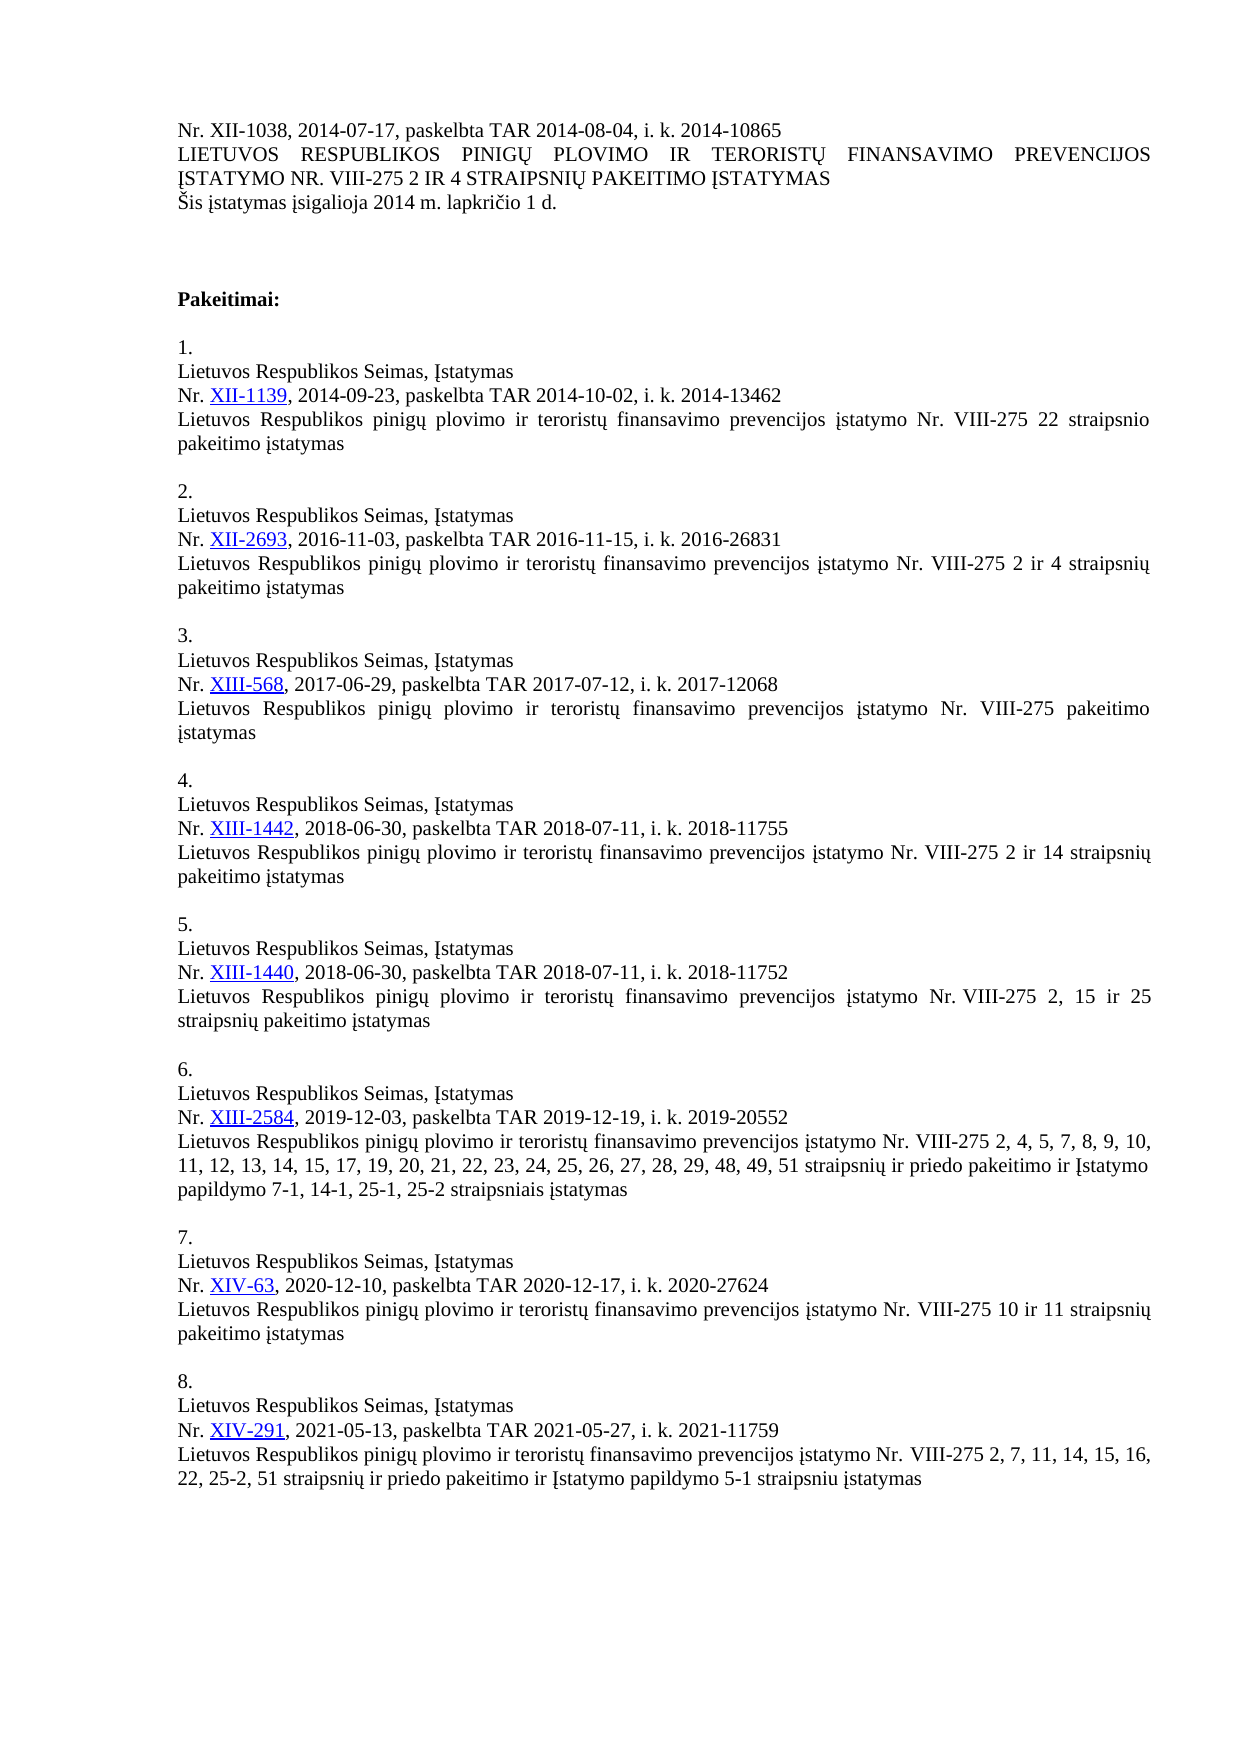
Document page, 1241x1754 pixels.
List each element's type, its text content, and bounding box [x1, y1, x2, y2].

text Lietuvos Respublikos Seimas, Įstatymas [177, 792, 1152, 816]
text Lietuvos Respublikos Seimas, Įstatymas [177, 936, 1152, 960]
text Lietuvos Respublikos Seimas, Įstatymas [177, 647, 1152, 672]
text Lietuvos Respublikos Seimas, Įstatymas [177, 503, 1152, 527]
text Nr. XIII-1442, 2018-06-30, paskelbta TAR 2018-07-11, i. k. 2018-11755 [177, 816, 1152, 840]
text 8. [177, 1369, 1152, 1393]
text Lietuvos Respublikos pinigų plovimo ir teroristų finansavimo prevencijos įstatymo Nr. VIII-275 2, 7, 11, 14, 15, 16, 22, 25-2, 51 straipsnių ir priedo pakeitimo ir Įstatymo papildymo 5-1 straipsniu įstatymas [177, 1442, 1152, 1490]
text Lietuvos Respublikos Seimas, Įstatymas [177, 1249, 1152, 1273]
text 1. [177, 335, 1152, 359]
text Nr. XII-1038, 2014-07-17, paskelbta TAR 2014-08-04, i. k. 2014-10865 [177, 118, 1152, 142]
text Lietuvos Respublikos pinigų plovimo ir teroristų finansavimo prevencijos įstatymo Nr. VIII-275 2, 15 ir 25 straipsnių pakeitimo įstatymas [177, 984, 1152, 1032]
text Lietuvos Respublikos pinigų plovimo ir teroristų finansavimo prevencijos įstatymo Nr. VIII-275 pakeitimo įstatymas [177, 696, 1152, 744]
text Nr. XIV-63, 2020-12-10, paskelbta TAR 2020-12-17, i. k. 2020-27624 [177, 1273, 1152, 1297]
text Šis įstatymas įsigalioja 2014 m. lapkričio 1 d. [177, 190, 1152, 214]
text 6. [177, 1057, 1152, 1081]
text Nr. XII-1139, 2014-09-23, paskelbta TAR 2014-10-02, i. k. 2014-13462 [177, 383, 1152, 407]
text 2. [177, 479, 1152, 503]
text 4. [177, 768, 1152, 792]
text Nr. XII-2693, 2016-11-03, paskelbta TAR 2016-11-15, i. k. 2016-26831 [177, 527, 1152, 551]
text Lietuvos Respublikos pinigų plovimo ir teroristų finansavimo prevencijos įstatymo Nr. VIII-275 2, 4, 5, 7, 8, 9, 10, 11, 12, 13, 14, 15, 17, 19, 20, 21, 22, 23, 24, 25, 26, 27, 28, 29, 48, 49, 51 straipsnių ir priedo pakeitimo ir Įstatymo papildymo 7-1, 14-1, 25-1, 25-2 straipsniais įstatymas [177, 1129, 1152, 1201]
text Nr. XIII-2584, 2019-12-03, paskelbta TAR 2019-12-19, i. k. 2019-20552 [177, 1105, 1152, 1129]
text Lietuvos Respublikos Seimas, Įstatymas [177, 1393, 1152, 1417]
text Nr. XIII-568, 2017-06-29, paskelbta TAR 2017-07-12, i. k. 2017-12068 [177, 672, 1152, 696]
text 7. [177, 1225, 1152, 1249]
text Nr. XIII-1440, 2018-06-30, paskelbta TAR 2018-07-11, i. k. 2018-11752 [177, 960, 1152, 984]
text LIETUVOS RESPUBLIKOS PINIGŲ PLOVIMO IR TERORISTŲ FINANSAVIMO PREVENCIJOS ĮSTATYMO NR. VIII-275 2 IR 4 STRAIPSNIŲ PAKEITIMO ĮSTATYMAS [177, 142, 1152, 190]
text 5. [177, 912, 1152, 936]
text 3. [177, 623, 1152, 647]
text Lietuvos Respublikos pinigų plovimo ir teroristų finansavimo prevencijos įstatymo Nr. VIII-275 2 ir 14 straipsnių pakeitimo įstatymas [177, 840, 1152, 888]
text Lietuvos Respublikos Seimas, Įstatymas [177, 359, 1152, 383]
text Nr. XIV-291, 2021-05-13, paskelbta TAR 2021-05-27, i. k. 2021-11759 [177, 1417, 1152, 1442]
text Lietuvos Respublikos pinigų plovimo ir teroristų finansavimo prevencijos įstatymo Nr. VIII-275 22 straipsnio pakeitimo įstatymas [177, 407, 1152, 455]
text Pakeitimai: [177, 287, 1152, 311]
text Lietuvos Respublikos Seimas, Įstatymas [177, 1081, 1152, 1105]
text Lietuvos Respublikos pinigų plovimo ir teroristų finansavimo prevencijos įstatymo Nr. VIII-275 2 ir 4 straipsnių pakeitimo įstatymas [177, 551, 1152, 599]
text Lietuvos Respublikos pinigų plovimo ir teroristų finansavimo prevencijos įstatymo Nr. VIII-275 10 ir 11 straipsnių pakeitimo įstatymas [177, 1297, 1152, 1345]
